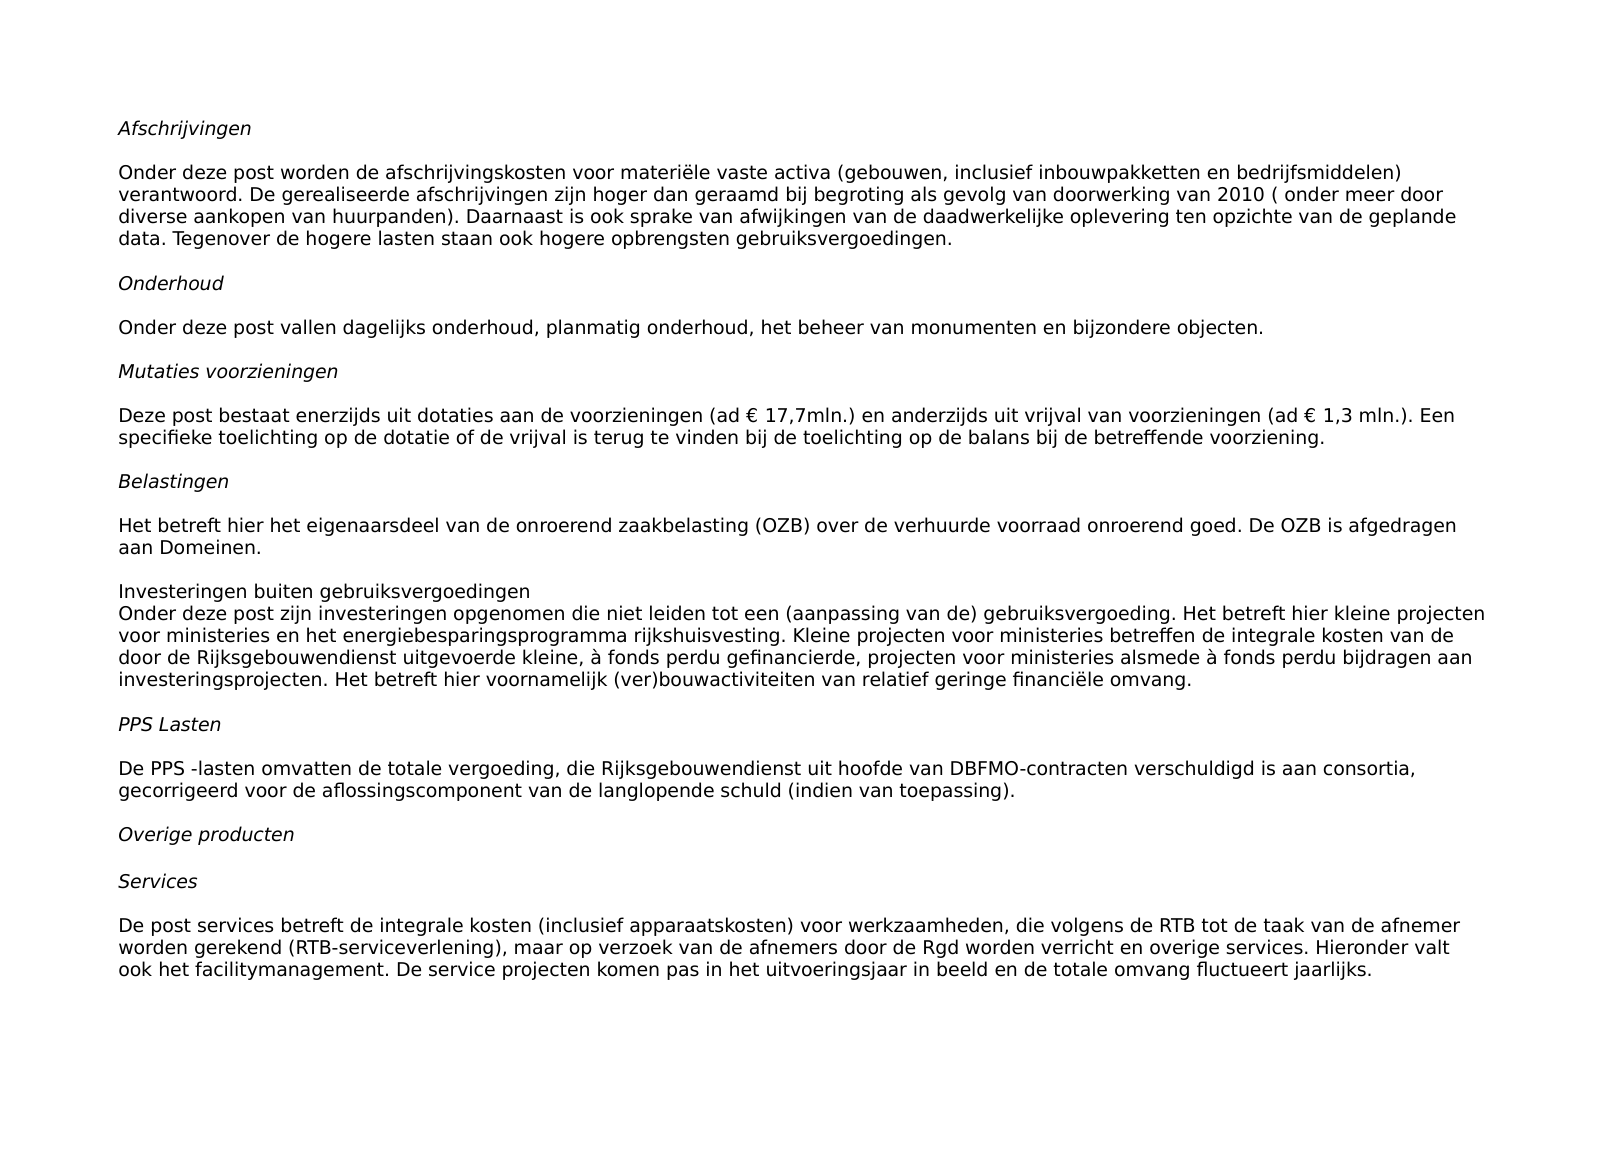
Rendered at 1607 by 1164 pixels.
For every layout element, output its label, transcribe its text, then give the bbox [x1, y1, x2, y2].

subtitle Mutaties voorzieningen [118, 361, 1488, 383]
subtitle Onderhoud [118, 272, 1488, 294]
subtitle PPS Lasten [118, 713, 1488, 735]
text Investeringen buiten gebruiksvergoedingen [118, 581, 1488, 603]
text Onder deze post worden de afschrijvingskosten voor materiële vaste activa (gebouwen, inclusief inbouwpakketten en bedrijfsmiddelen) verantwoord. De gerealiseerde afschrijvingen zijn hoger dan geraamd bij begroting als gevolg van doorwerking van 2010 ( onder meer door diverse aankopen van huurpanden). Daarnaast is ook sprake van afwijkingen van de daadwerkelijke oplevering ten opzichte van de geplande data. Tegenover de hogere lasten staan ook hogere opbrengsten gebruiksvergoedingen. [118, 162, 1488, 250]
text De post services betreft de integrale kosten (inclusief apparaatskosten) voor werkzaamheden, die volgens de RTB tot de taak van de afnemer worden gerekend (RTB-serviceverlening), maar op verzoek van de afnemers door de Rgd worden verricht en overige services. Hieronder valt ook het facilitymanagement. De service projecten komen pas in het uitvoeringsjaar in beeld en de totale omvang fluctueert jaarlijks. [118, 915, 1488, 981]
subtitle Services [118, 871, 1488, 893]
text De PPS -lasten omvatten de totale vergoeding, die Rijksgebouwendienst uit hoofde van DBFMO-contracten verschuldigd is aan consortia, gecorrigeerd voor de aflossingscomponent van de langlopende schuld (indien van toepassing). [118, 758, 1488, 802]
text Het betreft hier het eigenaarsdeel van de onroerend zaakbelasting (OZB) over de verhuurde voorraad onroerend goed. De OZB is afgedragen aan Domeinen. [118, 515, 1488, 559]
subtitle Overige producten [118, 824, 1488, 846]
text Onder deze post vallen dagelijks onderhoud, planmatig onderhoud, het beheer van monumenten en bijzondere objecten. [118, 317, 1488, 338]
subtitle Belastingen [118, 471, 1488, 493]
subtitle Afschrijvingen [118, 118, 1488, 140]
text Deze post bestaat enerzijds uit dotaties aan de voorzieningen (ad € 17,7mln.) en anderzijds uit vrijval van voorzieningen (ad € 1,3 mln.). Een specifieke toelichting op de dotatie of de vrijval is terug te vinden bij de toelichting op de balans bij de betreffende voorziening. [118, 405, 1488, 449]
text Onder deze post zijn investeringen opgenomen die niet leiden tot een (aanpassing van de) gebruiksvergoeding. Het betreft hier kleine projecten voor ministeries en het energiebesparingsprogramma rijkshuisvesting. Kleine projecten voor ministeries betreffen de integrale kosten van de door de Rijksgebouwendienst uitgevoerde kleine, à fonds perdu gefinancierde, projecten voor ministeries alsmede à fonds perdu bijdragen aan investeringsprojecten. Het betreft hier voornamelijk (ver)bouwactiviteiten van relatief geringe financiële omvang. [118, 603, 1488, 691]
